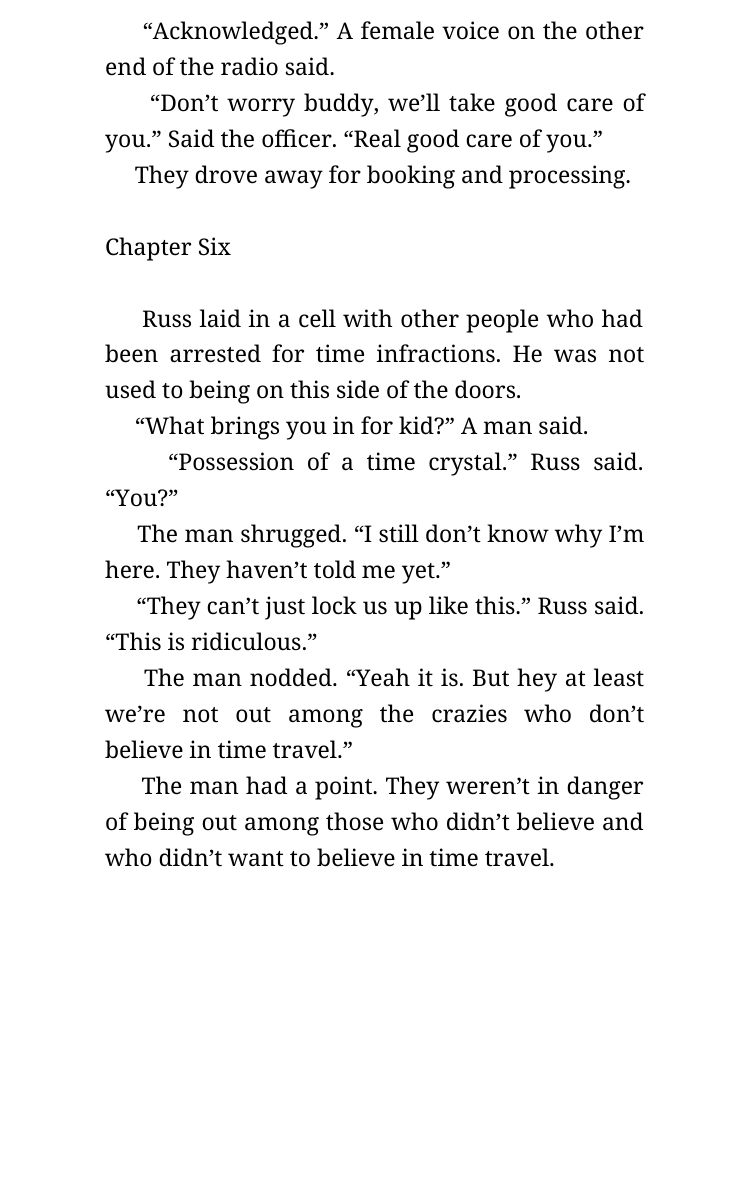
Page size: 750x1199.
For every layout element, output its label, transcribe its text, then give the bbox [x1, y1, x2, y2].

text “They can’t just lock us up like this.” Russ said. “This is ridiculous.” [105, 590, 645, 657]
text “Possession of a time crystal.” Russ said. “You?” [105, 446, 645, 513]
text “What brings you in for kid?” A man said. [105, 410, 645, 442]
text “Acknowledged.” A female voice on the other end of the radio said. [105, 15, 645, 82]
text The man shrugged. “I still don’t know why I’m here. They haven’t told me yet.” [105, 518, 645, 585]
text The man had a point. They weren’t in danger of being out among those who didn’t believe and who didn’t want to believe in time travel. [105, 770, 645, 873]
text Russ laid in a cell with other people who had been arrested for time infractions. He was not used to being on this side of the doors. [105, 302, 645, 406]
text They drove away for booking and processing. [105, 159, 645, 190]
text The man nodded. “Yeah it is. But hey at least we’re not out among the crazies who don’t believe in time travel.” [105, 662, 645, 765]
text “Don’t worry buddy, we’ll take good care of you.” Said the officer. “Real good care of you.” [105, 87, 645, 154]
text Chapter Six [105, 231, 645, 262]
